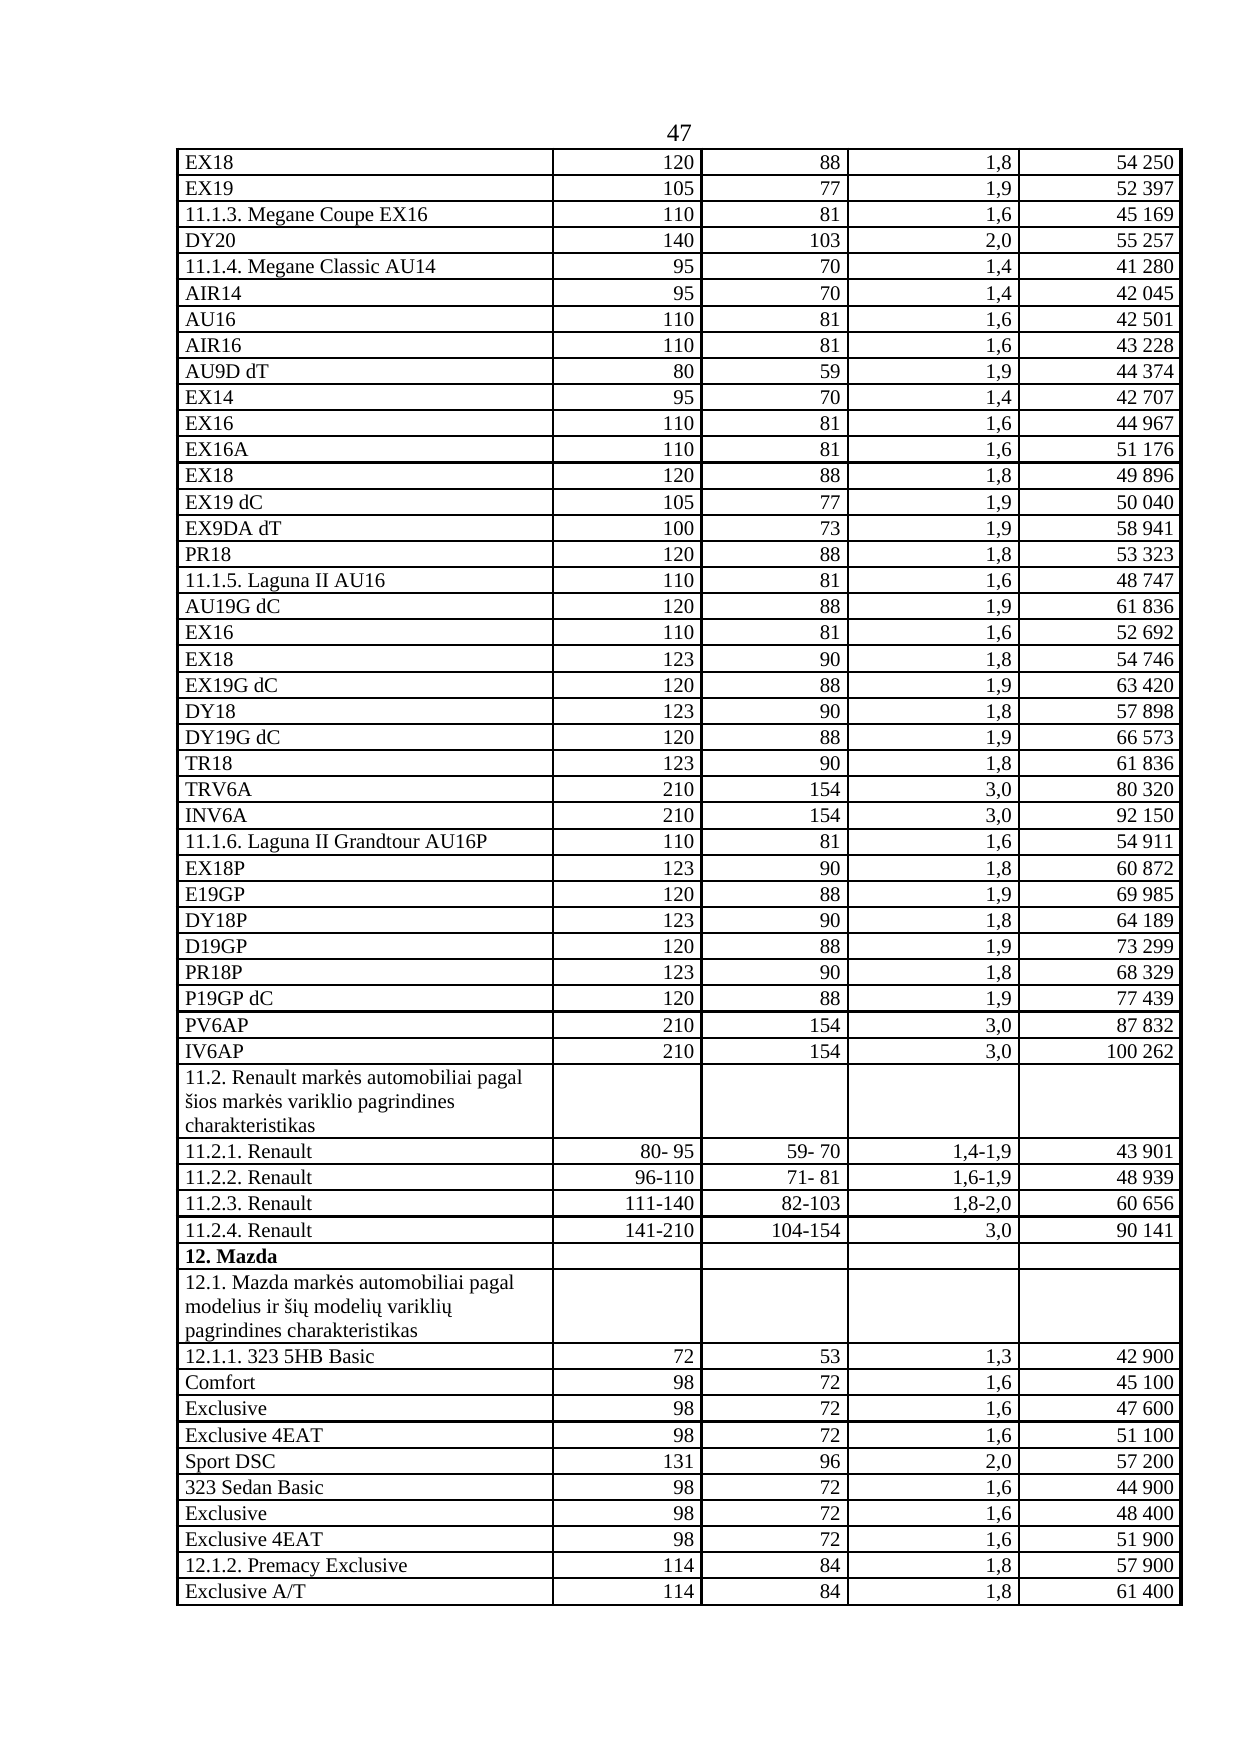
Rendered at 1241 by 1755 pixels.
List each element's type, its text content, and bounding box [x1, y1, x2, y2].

table_cell 1,6 [849, 333, 1018, 357]
table_cell AU16 [179, 307, 552, 331]
table_cell 53 323 [1020, 542, 1179, 566]
table_cell 114 [554, 1579, 700, 1603]
table_cell [703, 1244, 847, 1268]
table_cell 1,8-2,0 [849, 1191, 1018, 1215]
table_cell 1,8 [849, 542, 1018, 566]
table_cell PR18P [179, 960, 552, 984]
table_cell 45 169 [1020, 202, 1179, 226]
table_cell 110 [554, 202, 700, 226]
table_cell 1,3 [849, 1344, 1018, 1368]
table_cell 90 [703, 646, 847, 671]
table_cell AIR14 [179, 280, 552, 304]
table_cell 1,8 [849, 464, 1018, 487]
table_cell 12.1.2. Premacy Exclusive [179, 1553, 552, 1577]
table_cell D19GP [179, 934, 552, 958]
table_cell 1,6 [849, 1501, 1018, 1525]
table_cell 123 [554, 699, 700, 723]
table_cell 1,9 [849, 490, 1018, 514]
table_cell DY18 [179, 699, 552, 723]
table_cell 54 911 [1020, 830, 1179, 853]
table_cell 90 [703, 960, 847, 984]
table_cell INV6A [179, 803, 552, 827]
table_cell 95 [554, 385, 700, 409]
table_cell 72 [703, 1501, 847, 1525]
table_cell TRV6A [179, 777, 552, 801]
table_cell 61 400 [1020, 1579, 1179, 1603]
table_cell Comfort [179, 1370, 552, 1394]
table_cell 70 [703, 385, 847, 409]
table_cell 120 [554, 150, 700, 174]
table_cell 72 [703, 1370, 847, 1394]
table_cell [1020, 1065, 1179, 1137]
table_cell 95 [554, 254, 700, 278]
table_cell 51 900 [1020, 1527, 1179, 1551]
table_cell 81 [703, 202, 847, 226]
table_cell EX19G dC [179, 673, 552, 697]
table_cell 1,6 [849, 1423, 1018, 1447]
table_cell 70 [703, 254, 847, 278]
table_cell 42 900 [1020, 1344, 1179, 1368]
table_cell 44 374 [1020, 359, 1179, 383]
table_cell 81 [703, 620, 847, 644]
table_cell 3,0 [849, 803, 1018, 827]
table_cell 90 [703, 751, 847, 775]
table_cell 42 045 [1020, 280, 1179, 304]
table_cell 1,6 [849, 1370, 1018, 1394]
table_cell 103 [703, 228, 847, 252]
table_cell 50 040 [1020, 490, 1179, 514]
table_cell 1,6 [849, 620, 1018, 644]
table_cell 131 [554, 1449, 700, 1473]
table_cell 3,0 [849, 1218, 1018, 1242]
table_cell 1,8 [849, 960, 1018, 984]
table_cell 88 [703, 673, 847, 697]
table_cell 1,4 [849, 385, 1018, 409]
table_cell 63 420 [1020, 673, 1179, 697]
table_cell 1,6-1,9 [849, 1165, 1018, 1189]
table_cell 1,9 [849, 359, 1018, 383]
table_cell 120 [554, 986, 700, 1010]
table_cell 43 901 [1020, 1139, 1179, 1163]
table_cell 1,6 [849, 568, 1018, 592]
table_cell 82-103 [703, 1191, 847, 1215]
table_cell 61 836 [1020, 594, 1179, 618]
table_cell 77 [703, 176, 847, 200]
table_cell 114 [554, 1553, 700, 1577]
table_cell 1,4 [849, 254, 1018, 278]
table_cell 123 [554, 751, 700, 775]
table_cell 72 [703, 1527, 847, 1551]
table_cell 141-210 [554, 1218, 700, 1242]
table_cell E19GP [179, 882, 552, 906]
table_cell 11.1.6. Laguna II Grandtour AU16P [179, 830, 552, 853]
table_cell 110 [554, 437, 700, 461]
table_cell DY18P [179, 908, 552, 932]
table_cell Exclusive 4EAT [179, 1423, 552, 1447]
table_cell 2,0 [849, 228, 1018, 252]
table_cell 72 [703, 1423, 847, 1447]
table_cell 98 [554, 1423, 700, 1447]
table_cell 1,8 [849, 1553, 1018, 1577]
table_cell 64 189 [1020, 908, 1179, 932]
table_cell 110 [554, 568, 700, 592]
table_cell [849, 1065, 1018, 1137]
table_cell 1,6 [849, 1527, 1018, 1551]
table_cell 1,8 [849, 908, 1018, 932]
table_cell 1,6 [849, 830, 1018, 853]
table_cell 80- 95 [554, 1139, 700, 1163]
table_cell 88 [703, 986, 847, 1010]
table_cell 1,8 [849, 699, 1018, 723]
table_cell 1,9 [849, 176, 1018, 200]
table_cell 96 [703, 1449, 847, 1473]
table_cell 110 [554, 411, 700, 435]
table_cell 1,4 [849, 280, 1018, 304]
table_cell 44 967 [1020, 411, 1179, 435]
table_cell 1,9 [849, 882, 1018, 906]
table_cell 51 100 [1020, 1423, 1179, 1447]
table_cell 52 692 [1020, 620, 1179, 644]
table_cell EX16 [179, 620, 552, 644]
table_cell 123 [554, 908, 700, 932]
table_cell 80 [554, 359, 700, 383]
table_cell 1,6 [849, 202, 1018, 226]
table_cell 42 707 [1020, 385, 1179, 409]
table_cell 53 [703, 1344, 847, 1368]
table_cell 72 [703, 1475, 847, 1499]
table_cell 49 896 [1020, 464, 1179, 487]
table_cell 12.1. Mazda markės automobiliai pagal modelius ir šių modelių variklių pagrindines charakteristikas [179, 1270, 552, 1342]
table_cell 81 [703, 411, 847, 435]
table_cell EX16A [179, 437, 552, 461]
table_cell 110 [554, 307, 700, 331]
table_cell 72 [554, 1344, 700, 1368]
table_cell 1,4-1,9 [849, 1139, 1018, 1163]
table_cell DY20 [179, 228, 552, 252]
table_cell 88 [703, 882, 847, 906]
table_cell EX18P [179, 856, 552, 880]
table_cell 88 [703, 725, 847, 749]
table_cell EX9DA dT [179, 516, 552, 540]
table_cell 120 [554, 594, 700, 618]
table_cell 81 [703, 437, 847, 461]
table_cell 98 [554, 1370, 700, 1394]
table_cell 1,8 [849, 646, 1018, 671]
table_cell 110 [554, 830, 700, 853]
table_cell 11.2.3. Renault [179, 1191, 552, 1215]
table_cell 48 400 [1020, 1501, 1179, 1525]
table_cell 60 872 [1020, 856, 1179, 880]
table_cell 57 898 [1020, 699, 1179, 723]
table_cell IV6AP [179, 1039, 552, 1063]
table_cell [554, 1270, 700, 1342]
table_cell 58 941 [1020, 516, 1179, 540]
table_cell 90 141 [1020, 1218, 1179, 1242]
table_cell 100 262 [1020, 1039, 1179, 1063]
table_cell 54 746 [1020, 646, 1179, 671]
table_cell Exclusive 4EAT [179, 1527, 552, 1551]
table_cell 100 [554, 516, 700, 540]
table_cell P19GP dC [179, 986, 552, 1010]
table_cell EX14 [179, 385, 552, 409]
table_cell 90 [703, 856, 847, 880]
table_cell 42 501 [1020, 307, 1179, 331]
table_cell 105 [554, 176, 700, 200]
table_cell 52 397 [1020, 176, 1179, 200]
table_cell 59 [703, 359, 847, 383]
table_cell 88 [703, 150, 847, 174]
table_cell 57 900 [1020, 1553, 1179, 1577]
table_cell [1020, 1244, 1179, 1268]
table_cell AIR16 [179, 333, 552, 357]
table_cell 69 985 [1020, 882, 1179, 906]
table_cell 90 [703, 699, 847, 723]
table_cell 11.1.3. Megane Coupe EX16 [179, 202, 552, 226]
table_cell 1,6 [849, 1396, 1018, 1420]
table_cell 2,0 [849, 1449, 1018, 1473]
table_cell 11.2.1. Renault [179, 1139, 552, 1163]
table_cell 12. Mazda [179, 1244, 552, 1268]
table_cell 154 [703, 1039, 847, 1063]
table_cell 1,8 [849, 1579, 1018, 1603]
table_cell 1,8 [849, 751, 1018, 775]
table_cell 41 280 [1020, 254, 1179, 278]
table_cell 45 100 [1020, 1370, 1179, 1394]
table_cell AU9D dT [179, 359, 552, 383]
table_cell 1,8 [849, 856, 1018, 880]
table_cell PV6AP [179, 1013, 552, 1037]
table_cell 1,9 [849, 725, 1018, 749]
table_cell 210 [554, 1013, 700, 1037]
table_cell 77 [703, 490, 847, 514]
table_cell 104-154 [703, 1218, 847, 1242]
table_cell [703, 1065, 847, 1137]
table_cell 123 [554, 646, 700, 671]
table_cell EX16 [179, 411, 552, 435]
table_cell 81 [703, 830, 847, 853]
table_cell 1,9 [849, 516, 1018, 540]
table_cell 73 [703, 516, 847, 540]
table_cell 120 [554, 934, 700, 958]
table_cell 72 [703, 1396, 847, 1420]
table_cell PR18 [179, 542, 552, 566]
table_cell 3,0 [849, 1039, 1018, 1063]
table_cell [554, 1244, 700, 1268]
table_cell 98 [554, 1527, 700, 1551]
table_cell AU19G dC [179, 594, 552, 618]
table_cell 105 [554, 490, 700, 514]
table_cell 87 832 [1020, 1013, 1179, 1037]
table_cell 3,0 [849, 1013, 1018, 1037]
table_cell 90 [703, 908, 847, 932]
table_cell 1,6 [849, 411, 1018, 435]
table_cell 71- 81 [703, 1165, 847, 1189]
table_cell [554, 1065, 700, 1137]
table_cell 1,9 [849, 594, 1018, 618]
table_cell 120 [554, 725, 700, 749]
table_cell [1020, 1270, 1179, 1342]
table_cell 81 [703, 307, 847, 331]
table_cell 11.2.4. Renault [179, 1218, 552, 1242]
table_cell 88 [703, 464, 847, 487]
table_cell 210 [554, 1039, 700, 1063]
table_cell TR18 [179, 751, 552, 775]
table_cell DY19G dC [179, 725, 552, 749]
table_cell 81 [703, 568, 847, 592]
table_cell 11.1.5. Laguna II AU16 [179, 568, 552, 592]
table_cell 111-140 [554, 1191, 700, 1215]
table_cell 120 [554, 542, 700, 566]
table_cell 48 939 [1020, 1165, 1179, 1189]
table_cell EX18 [179, 464, 552, 487]
table_cell 98 [554, 1501, 700, 1525]
table_cell 48 747 [1020, 568, 1179, 592]
table_cell 3,0 [849, 777, 1018, 801]
table_cell 154 [703, 1013, 847, 1037]
table_cell 84 [703, 1579, 847, 1603]
table_cell 98 [554, 1396, 700, 1420]
table_cell 92 150 [1020, 803, 1179, 827]
table_cell 120 [554, 882, 700, 906]
table_cell EX18 [179, 150, 552, 174]
table_cell 210 [554, 777, 700, 801]
table_cell 154 [703, 777, 847, 801]
table_cell 57 200 [1020, 1449, 1179, 1473]
table_cell 98 [554, 1475, 700, 1499]
table_cell 88 [703, 594, 847, 618]
table_cell 210 [554, 803, 700, 827]
table_cell 140 [554, 228, 700, 252]
table_cell 123 [554, 960, 700, 984]
table_cell EX19 dC [179, 490, 552, 514]
table_cell Sport DSC [179, 1449, 552, 1473]
table_cell 1,6 [849, 307, 1018, 331]
table_cell 120 [554, 464, 700, 487]
table_cell EX18 [179, 646, 552, 671]
table_cell 81 [703, 333, 847, 357]
table_cell 1,9 [849, 934, 1018, 958]
table_cell Exclusive [179, 1396, 552, 1420]
table_cell 1,6 [849, 1475, 1018, 1499]
table_cell 77 439 [1020, 986, 1179, 1010]
table_cell 55 257 [1020, 228, 1179, 252]
table_cell 1,6 [849, 437, 1018, 461]
table_cell 96-110 [554, 1165, 700, 1189]
table_cell 73 299 [1020, 934, 1179, 958]
table_cell 80 320 [1020, 777, 1179, 801]
table_cell 68 329 [1020, 960, 1179, 984]
table_cell 44 900 [1020, 1475, 1179, 1499]
table_cell 1,9 [849, 986, 1018, 1010]
table_cell Exclusive A/T [179, 1579, 552, 1603]
table_cell 95 [554, 280, 700, 304]
table_cell 59- 70 [703, 1139, 847, 1163]
table_cell 61 836 [1020, 751, 1179, 775]
table_cell [703, 1270, 847, 1342]
table_cell 123 [554, 856, 700, 880]
table_cell [849, 1244, 1018, 1268]
table_cell Exclusive [179, 1501, 552, 1525]
table_cell 11.1.4. Megane Classic AU14 [179, 254, 552, 278]
table_cell 11.2. Renault markės automobiliai pagal šios markės variklio pagrindines charakteristikas [179, 1065, 552, 1137]
table_cell 110 [554, 620, 700, 644]
table_cell 110 [554, 333, 700, 357]
table_cell 1,9 [849, 673, 1018, 697]
table_cell EX19 [179, 176, 552, 200]
table_cell 12.1.1. 323 5HB Basic [179, 1344, 552, 1368]
table_cell [849, 1270, 1018, 1342]
table_cell 43 228 [1020, 333, 1179, 357]
table_cell 1,8 [849, 150, 1018, 174]
table_cell 84 [703, 1553, 847, 1577]
table_cell 88 [703, 542, 847, 566]
table_cell 66 573 [1020, 725, 1179, 749]
table_cell 323 Sedan Basic [179, 1475, 552, 1499]
table_cell 11.2.2. Renault [179, 1165, 552, 1189]
table_cell 154 [703, 803, 847, 827]
table_cell 60 656 [1020, 1191, 1179, 1215]
table_cell 54 250 [1020, 150, 1179, 174]
table_cell 47 600 [1020, 1396, 1179, 1420]
table_cell 88 [703, 934, 847, 958]
table_cell 120 [554, 673, 700, 697]
table_cell 51 176 [1020, 437, 1179, 461]
table_cell 70 [703, 280, 847, 304]
